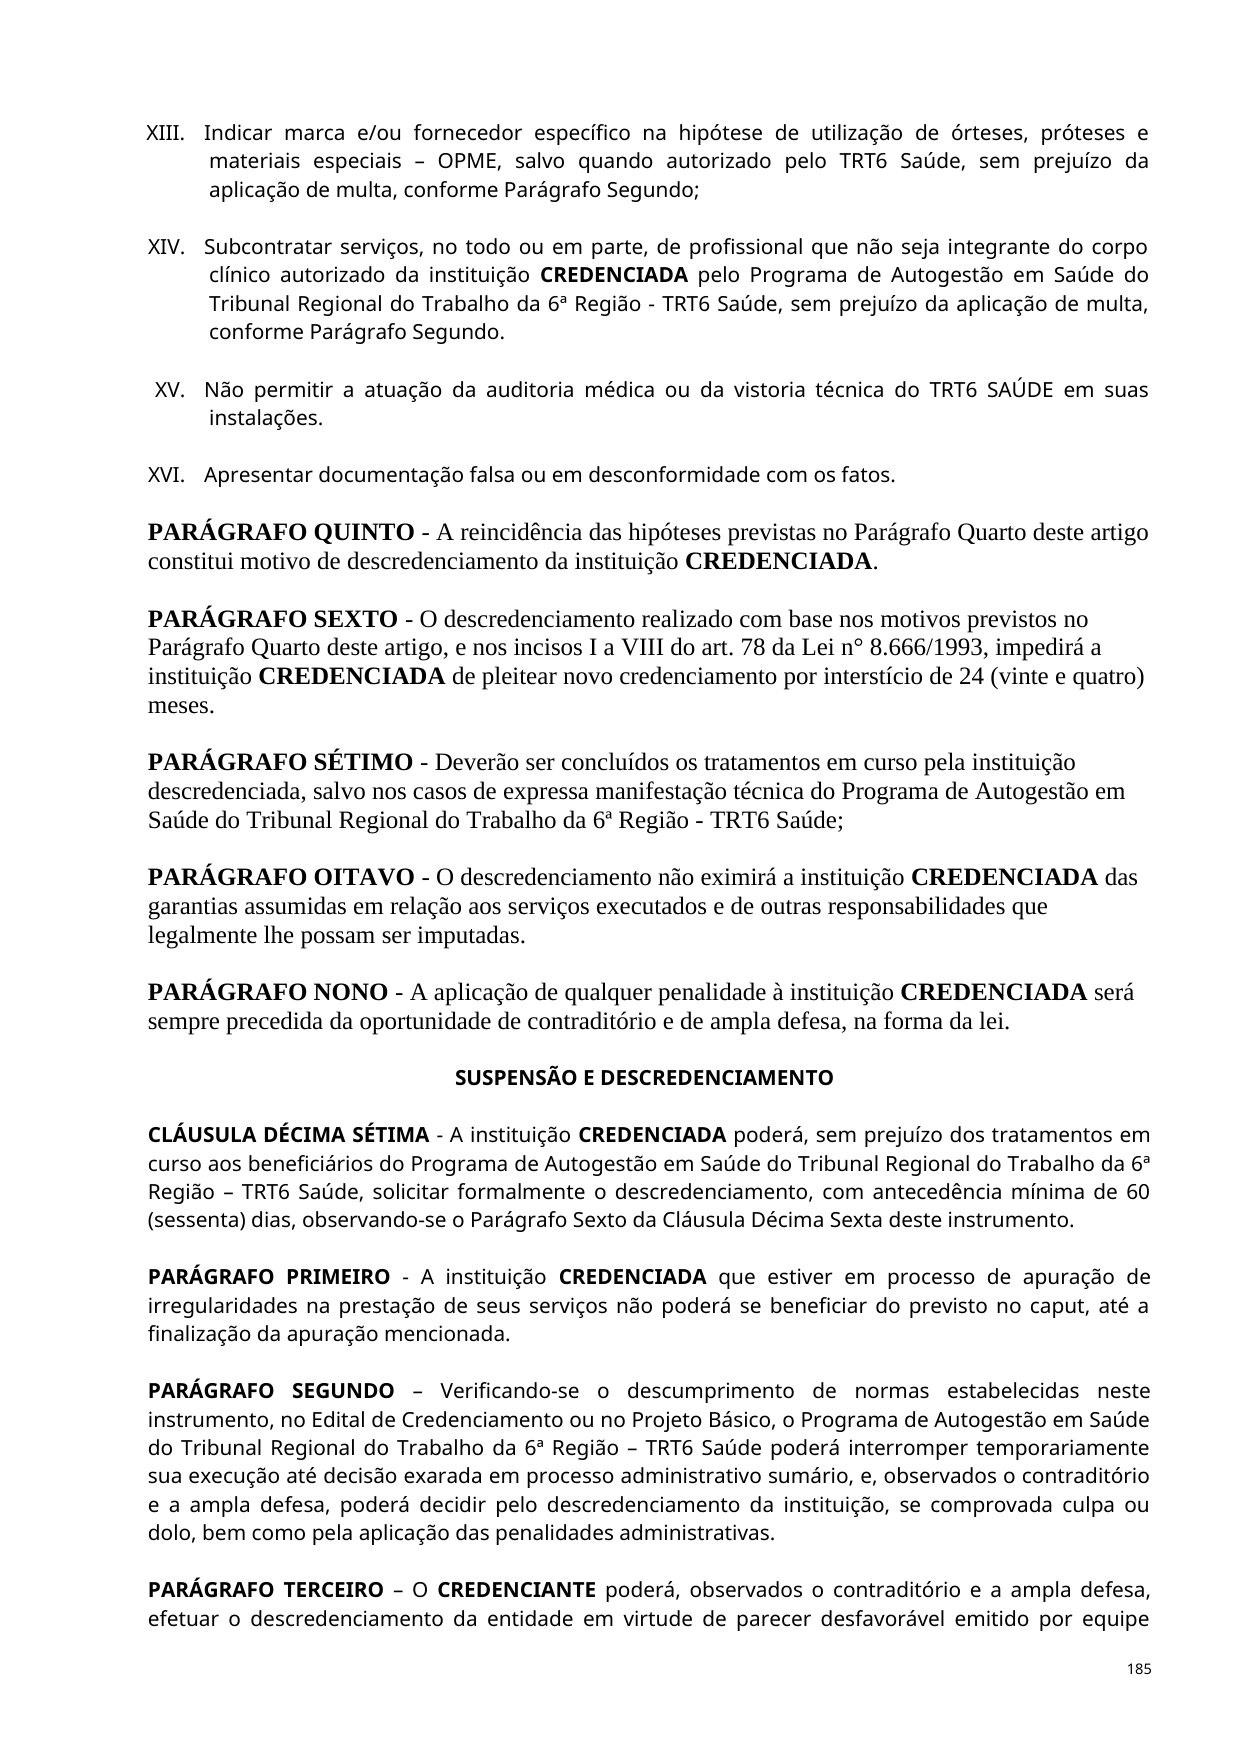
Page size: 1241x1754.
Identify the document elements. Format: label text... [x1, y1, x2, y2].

text PARÁGRAFO TERCEIRO – O CREDENCIANTE poderá, observados o contraditório e a ampla defesa, efetuar o descredenciamento da entidade em virtude de parecer desfavorável emitido por equipe [148, 1575, 1152, 1632]
text PARÁGRAFO OITAVO - O descredenciamento não eximirá a instituição CREDENCIADA das garantias assumidas em relação aos serviços executados e de outras responsabilidades que legalmente lhe possam ser imputadas. [148, 862, 1152, 949]
text CLÁUSULA DÉCIMA SÉTIMA - A instituição CREDENCIADA poderá, sem prejuízo dos tratamentos em curso aos beneficiários do Programa de Autogestão em Saúde do Tribunal Regional do Trabalho da 6ª Região – TRT6 Saúde, solicitar formalmente o descredenciamento, com antecedência mínima de 60 (sessenta) dias, observando-se o Parágrafo Sexto da Cláusula Décima Sexta deste instrumento. [148, 1120, 1152, 1234]
list Subcontratar serviços, no todo ou em parte, de profissional que não seja integrante do corpo clínico autorizado da instituição CREDENCIADA pelo Programa de Autogestão em Saúde do Tribunal Regional do Trabalho da 6ª Região - TRT6 Saúde, sem prejuízo da aplicação de multa, conforme Parágrafo Segundo. [185, 232, 1150, 346]
text PARÁGRAFO SEXTO - O descredenciamento realizado com base nos motivos previstos no Parágrafo Quarto deste artigo, e nos incisos I a VIII do art. 78 da Lei n° 8.666/1993, impedirá a instituição CREDENCIADA de pleitear novo credenciamento por interstício de 24 (vinte e quatro) meses. [148, 604, 1152, 719]
text PARÁGRAFO SEGUNDO – Verificando-se o descumprimento de normas estabelecidas neste instrumento, no Edital de Credenciamento ou no Projeto Básico, o Programa de Autogestão em Saúde do Tribunal Regional do Trabalho da 6ª Região – TRT6 Saúde poderá interromper temporariamente sua execução até decisão exarada em processo administrativo sumário, e, observados o contraditório e a ampla defesa, poderá decidir pelo descredenciamento da instituição, se comprovada culpa ou dolo, bem como pela aplicação das penalidades administrativas. [148, 1376, 1152, 1547]
subtitle SUSPENSÃO E DESCREDENCIAMENTO [148, 1063, 1146, 1092]
list Não permitir a atuação da auditoria médica ou da vistoria técnica do TRT6 SAÚDE em suas instalações. [185, 375, 1150, 432]
list Indicar marca e/ou fornecedor específico na hipótese de utilização de órteses, próteses e materiais especiais – OPME, salvo quando autorizado pelo TRT6 Saúde, sem prejuízo da aplicação de multa, conforme Parágrafo Segundo; [185, 118, 1150, 203]
text PARÁGRAFO SÉTIMO - Deverão ser concluídos os tratamentos em curso pela instituição descredenciada, salvo nos casos de expressa manifestação técnica do Programa de Autogestão em Saúde do Tribunal Regional do Trabalho da 6ª Região - TRT6 Saúde; [148, 747, 1152, 834]
text PARÁGRAFO PRIMEIRO - A instituição CREDENCIADA que estiver em processo de apuração de irregularidades na prestação de seus serviços não poderá se beneficiar do previsto no caput, até a finalização da apuração mencionada. [148, 1262, 1152, 1348]
text PARÁGRAFO NONO - A aplicação de qualquer penalidade à instituição CREDENCIADA será sempre precedida da oportunidade de contraditório e de ampla defesa, na forma da lei. [148, 977, 1152, 1035]
text PARÁGRAFO QUINTO - A reincidência das hipóteses previstas no Parágrafo Quarto deste artigo constitui motivo de descredenciamento da instituição CREDENCIADA. [148, 517, 1152, 575]
list Apresentar documentação falsa ou em desconformidade com os fatos. [185, 460, 1150, 489]
